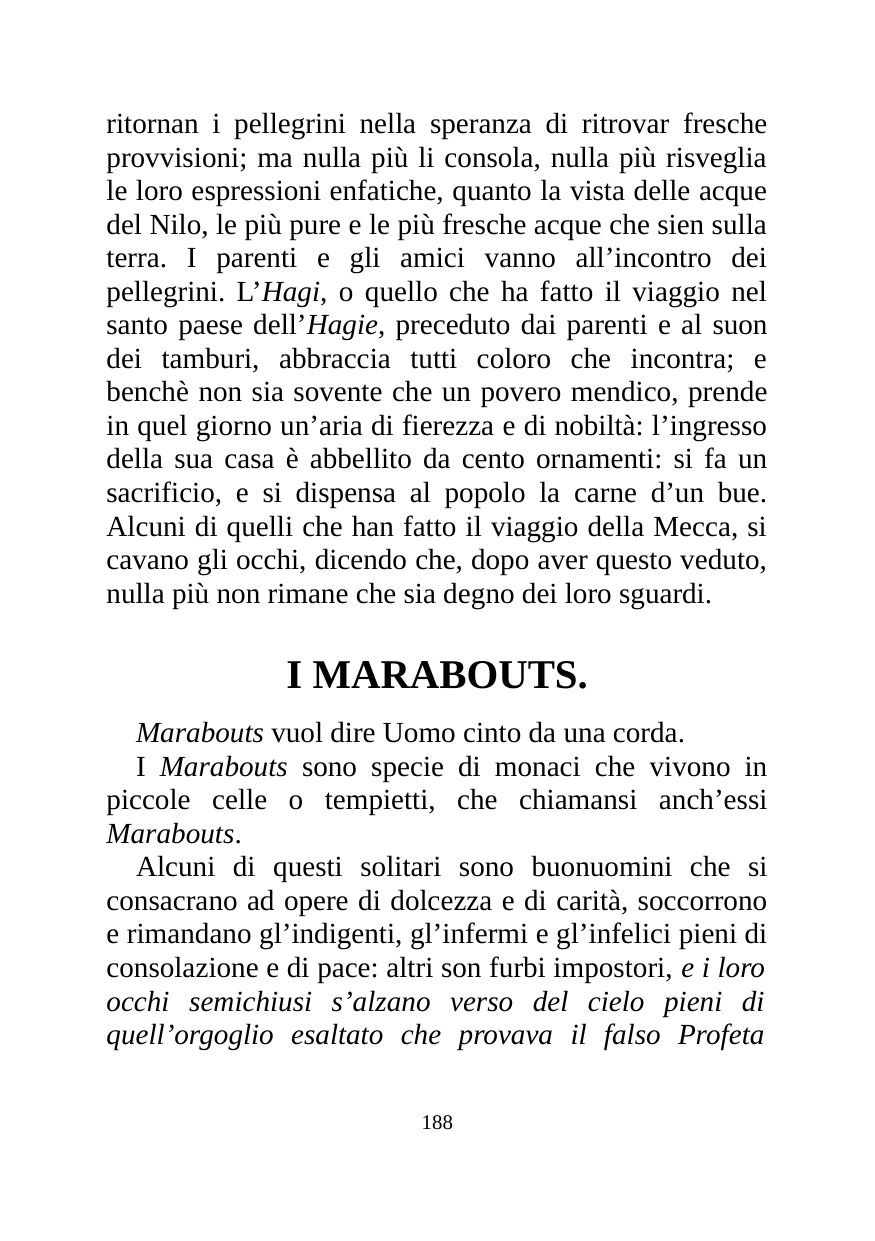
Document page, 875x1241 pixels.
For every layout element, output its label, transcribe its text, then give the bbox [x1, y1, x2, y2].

text ritornan i pellegrini nella speranza di ritrovar fresche provvisioni; ma nulla più li consola, nulla più risveglia le loro espressioni enfatiche, quanto la vista delle acque del Nilo, le più pure e le più fresche acque che sien sulla terra. I parenti e gli amici vanno all’incontro dei pellegrini. L’Hagi, o quello che ha fatto il viaggio nel santo paese dell’Hagie, preceduto dai parenti e al suon dei tamburi, abbraccia tutti coloro che incontra; e benchè non sia sovente che un povero mendico, prende in quel giorno un’aria di fierezza e di nobiltà: l’ingresso della sua casa è abbellito da cento ornamenti: si fa un sacrificio, e si dispensa al popolo la carne d’un bue. Alcuni di quelli che han fatto il viaggio della Mecca, si cavano gli occhi, dicendo che, dopo aver questo veduto, nulla più non rimane che sia degno dei loro sguardi. [106, 106, 768, 609]
subtitle I Marabouts. [106, 651, 768, 698]
text Alcuni di questi solitari sono buonuomini che si consacrano ad opere di dolcezza e di carità, soccorrono e rimandano gl’indigenti, gl’infermi e gl’infelici pieni di consolazione e di pace: altri son furbi impostori, e i loro occhi semichiusi s’alzano verso del cielo pieni di quell’orgoglio esaltato che provava il falso Profeta [106, 849, 768, 1051]
text Marabouts vuol dire Uomo cinto da una corda. [106, 715, 768, 749]
text I Marabouts sono specie di monaci che vivono in piccole celle o tempietti, che chiamansi anch’essi Marabouts. [106, 749, 768, 849]
